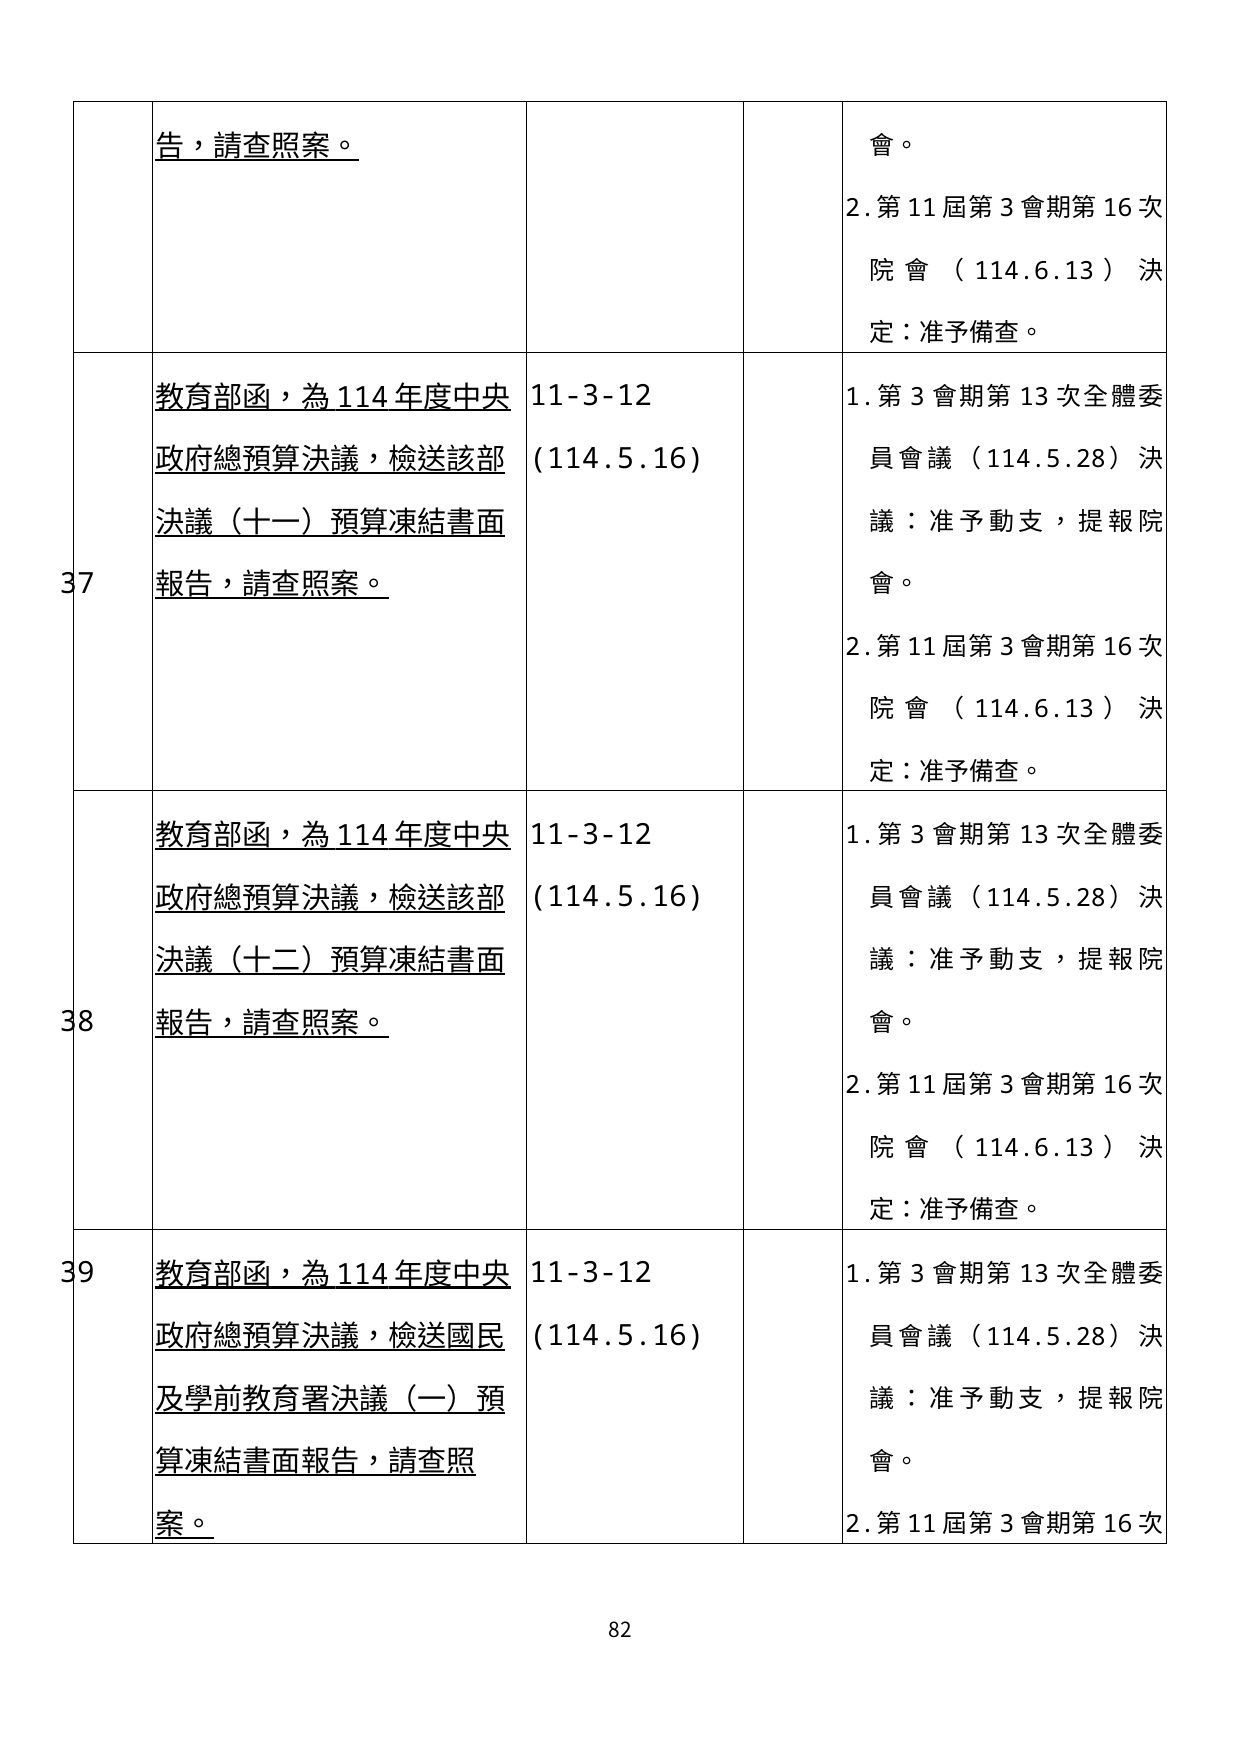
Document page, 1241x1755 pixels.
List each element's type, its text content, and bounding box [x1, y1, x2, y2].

table_cell 1.第3會期第13次全體委員會議（114.5.28）決議：准予動支，提報院會。 2.第11屆第3會期第16次 [843, 1230, 1166, 1542]
table_cell 教育部函，為114年度中央政府總預算決議，檢送該部決議（十一）預算凍結書面報告，請查照案。 [153, 353, 526, 790]
table_cell 11-3-12 (114.5.16) [527, 791, 743, 1229]
table_cell [527, 102, 743, 352]
table_cell [744, 353, 842, 790]
table_cell 教育部函，為114年度中央政府總預算決議，檢送國民及學前教育署決議（一）預算凍結書面報告，請查照案。 [153, 1230, 526, 1542]
table_cell 1.第3會期第13次全體委員會議（114.5.28）決議：准予動支，提報院會。 2.第11屆第3會期第16次院會（114.6.13）決定：准予備查。 [843, 791, 1166, 1229]
table_cell 1.第3會期第13次全體委員會議（114.5.28）決議：准予動支，提報院會。 2.第11屆第3會期第16次院會（114.6.13）決定：准予備查。 [843, 353, 1166, 790]
table_cell 11-3-12 (114.5.16) [527, 1230, 743, 1542]
table_cell 告，請查照案。 [153, 102, 526, 352]
table_cell [74, 102, 152, 352]
table_cell [744, 102, 842, 352]
table_cell [74, 791, 152, 1229]
table_cell [744, 791, 842, 1229]
table_cell [744, 1230, 842, 1542]
table_cell 會。 2.第11屆第3會期第16次院會（114.6.13）決定：准予備查。 [843, 102, 1166, 352]
table_cell [74, 1230, 152, 1542]
table_cell [74, 353, 152, 790]
table_cell 11-3-12 (114.5.16) [527, 353, 743, 790]
table_cell 教育部函，為114年度中央政府總預算決議，檢送該部決議（十二）預算凍結書面報告，請查照案。 [153, 791, 526, 1229]
